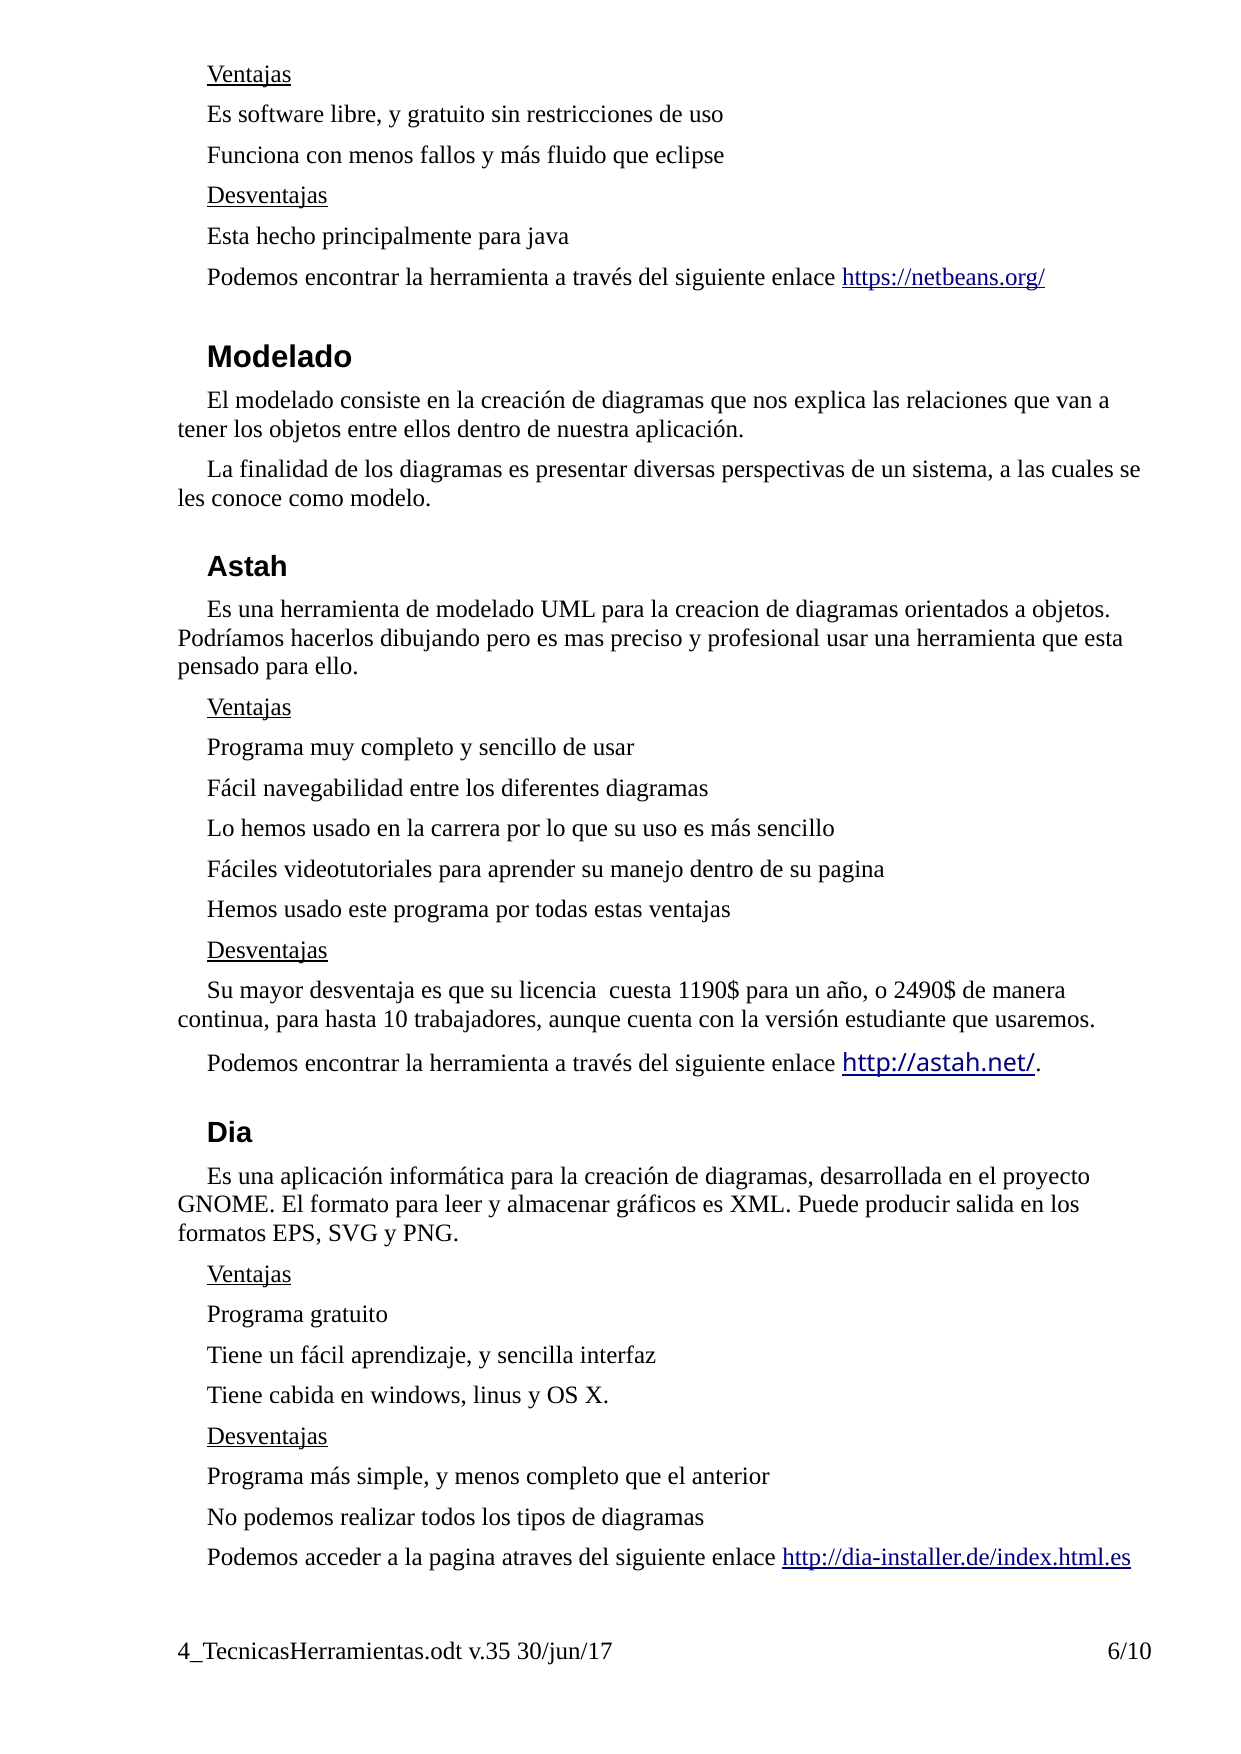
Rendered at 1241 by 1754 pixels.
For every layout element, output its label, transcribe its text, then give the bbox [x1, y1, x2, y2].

text Hemos usado este programa por todas estas ventajas [177, 894, 1152, 923]
text Programa muy completo y sencillo de usar [177, 732, 1152, 761]
text Es una herramienta de modelado UML para la creacion de diagramas orientados a objetos. Podríamos hacerlos dibujando pero es mas preciso y profesional usar una herramienta que esta pensado para ello. [177, 594, 1152, 680]
text La finalidad de los diagramas es presentar diversas perspectivas de un sistema, a las cuales se les conoce como modelo. [177, 454, 1152, 512]
text El modelado consiste en la creación de diagramas que nos explica las relaciones que van a tener los objetos entre ellos dentro de nuestra aplicación. [177, 385, 1152, 443]
text Desventajas [177, 1421, 1152, 1450]
text Ventajas [177, 1259, 1152, 1288]
text No podemos realizar todos los tipos de diagramas [177, 1502, 1152, 1531]
text Programa más simple, y menos completo que el anterior [177, 1461, 1152, 1490]
text Tiene un fácil aprendizaje, y sencilla interfaz [177, 1340, 1152, 1369]
text Tiene cabida en windows, linus y OS X. [177, 1380, 1152, 1409]
text Ventajas [177, 59, 1152, 88]
text Desventajas [177, 935, 1152, 964]
text Podemos acceder a la pagina atraves del siguiente enlace http://dia-installer.de/index.html.es [177, 1542, 1152, 1571]
text Ventajas [177, 692, 1152, 721]
text Funciona con menos fallos y más fluido que eclipse [177, 140, 1152, 169]
text Programa gratuito [177, 1299, 1152, 1328]
subtitle Astah [207, 549, 1152, 582]
text Es software libre, y gratuito sin restricciones de uso [177, 99, 1152, 128]
text Fáciles videotutoriales para aprender su manejo dentro de su pagina [177, 854, 1152, 883]
text Su mayor desventaja es que su licencia cuesta 1190$ para un año, o 2490$ de manera continua, para hasta 10 trabajadores, aunque cuenta con la versión estudiante que usaremos. [177, 976, 1152, 1033]
text Podemos encontrar la herramienta a través del siguiente enlace http://astah.net/. [177, 1045, 1152, 1079]
text Desventajas [177, 181, 1152, 209]
text Lo hemos usado en la carrera por lo que su uso es más sencillo [177, 813, 1152, 842]
text Es una aplicación informática para la creación de diagramas, desarrollada en el proyecto GNOME. El formato para leer y almacenar gráficos es XML. Puede producir salida en los formatos EPS, SVG y PNG. [177, 1161, 1152, 1247]
subtitle Dia [207, 1116, 1152, 1149]
text Podemos encontrar la herramienta a través del siguiente enlace https://netbeans.org/ [177, 262, 1152, 290]
text Fácil navegabilidad entre los diferentes diagramas [177, 773, 1152, 802]
text Esta hecho principalmente para java [177, 221, 1152, 250]
subtitle Modelado [207, 338, 1152, 373]
